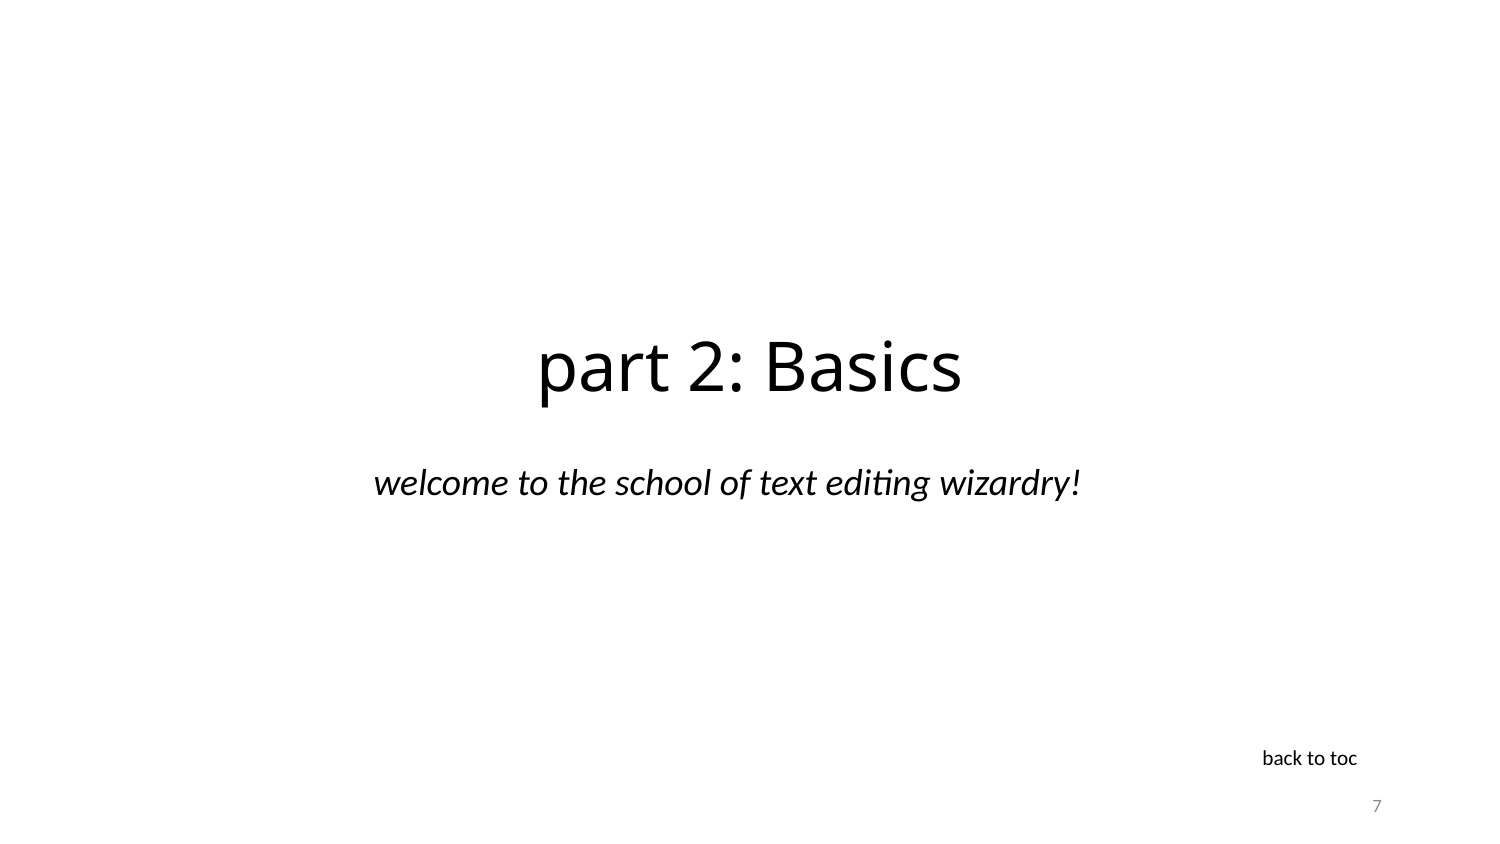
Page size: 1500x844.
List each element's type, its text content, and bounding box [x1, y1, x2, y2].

title part 2: Basics [103, 282, 1397, 446]
text_box welcome to the school of text editing wizardry! [358, 450, 1098, 511]
slide_number [1059, 782, 1397, 827]
text_box back to toc [1247, 736, 1373, 777]
